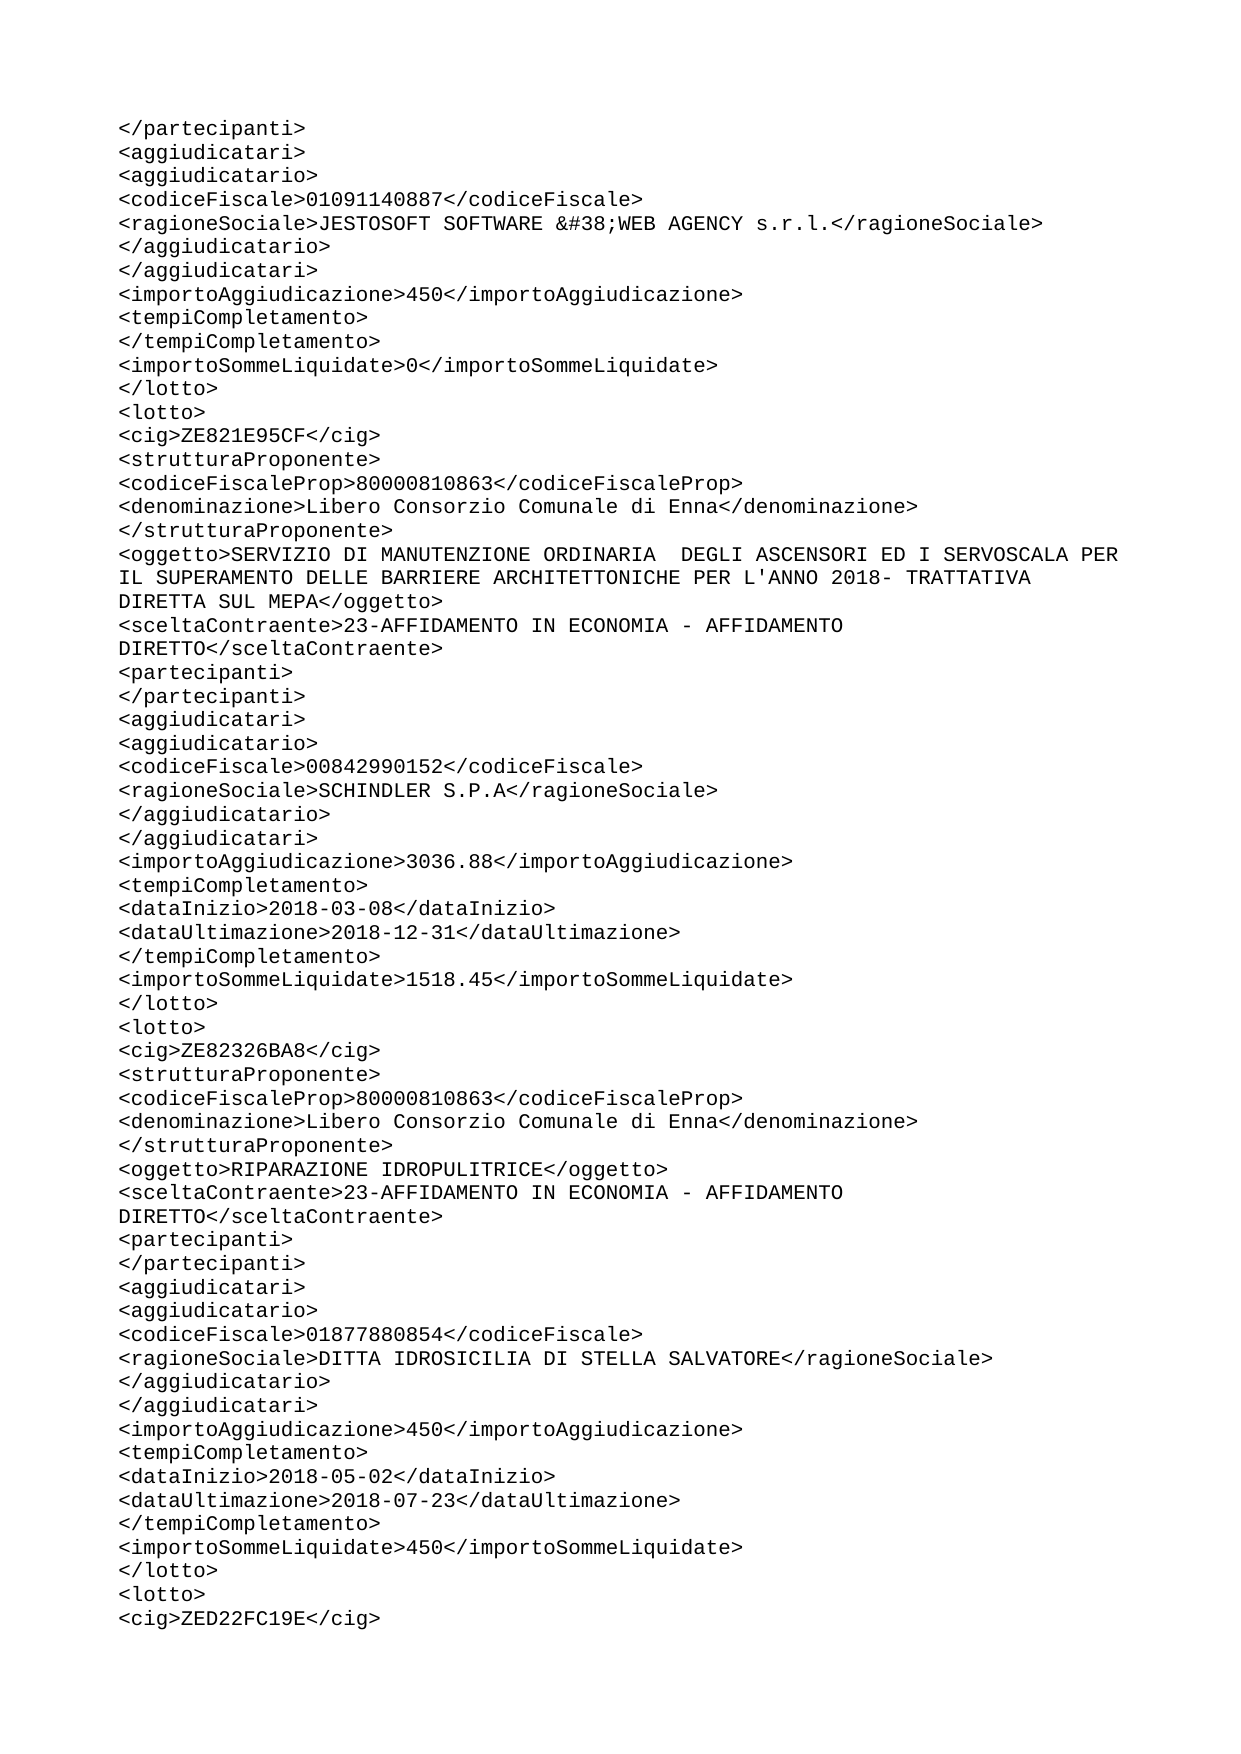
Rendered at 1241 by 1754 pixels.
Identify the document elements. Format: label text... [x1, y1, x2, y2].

text <strutturaProponente> [118, 1064, 1122, 1088]
text <sceltaContraente>23-AFFIDAMENTO IN ECONOMIA - AFFIDAMENTO DIRETTO</sceltaContraente> [118, 1182, 1122, 1229]
text </aggiudicatario> [118, 236, 1122, 260]
text <ragioneSociale>DITTA IDROSICILIA DI STELLA SALVATORE</ragioneSociale> [118, 1348, 1122, 1371]
text <dataUltimazione>2018-07-23</dataUltimazione> [118, 1489, 1122, 1513]
text <importoAggiudicazione>3036.88</importoAggiudicazione> [118, 851, 1122, 875]
text <partecipanti> [118, 1229, 1122, 1253]
text <codiceFiscale>00842990152</codiceFiscale> [118, 757, 1122, 780]
text <oggetto>SERVIZIO DI MANUTENZIONE ORDINARIA DEGLI ASCENSORI ED I SERVOSCALA PER IL SUPERAMENTO DELLE BARRIERE ARCHITETTONICHE PER L'ANNO 2018- TRATTATIVA DIRETTA SUL MEPA</oggetto> [118, 544, 1122, 615]
text <denominazione>Libero Consorzio Comunale di Enna</denominazione> [118, 496, 1122, 520]
text <tempiCompletamento> [118, 1442, 1122, 1466]
text </aggiudicatari> [118, 827, 1122, 851]
text <aggiudicatario> [118, 165, 1122, 189]
text </partecipanti> [118, 1253, 1122, 1277]
text </aggiudicatari> [118, 1395, 1122, 1419]
text <lotto> [118, 402, 1122, 426]
text <dataInizio>2018-03-08</dataInizio> [118, 898, 1122, 922]
text <codiceFiscale>01877880854</codiceFiscale> [118, 1324, 1122, 1348]
text </tempiCompletamento> [118, 946, 1122, 969]
text <ragioneSociale>JESTOSOFT SOFTWARE &#38;WEB AGENCY s.r.l.</ragioneSociale> [118, 213, 1122, 236]
text </lotto> [118, 993, 1122, 1017]
text <importoAggiudicazione>450</importoAggiudicazione> [118, 284, 1122, 307]
text <cig>ZE821E95CF</cig> [118, 426, 1122, 449]
text </tempiCompletamento> [118, 331, 1122, 354]
text <importoSommeLiquidate>1518.45</importoSommeLiquidate> [118, 969, 1122, 993]
text <partecipanti> [118, 662, 1122, 686]
text <oggetto>RIPARAZIONE IDROPULITRICE</oggetto> [118, 1158, 1122, 1182]
text </tempiCompletamento> [118, 1513, 1122, 1537]
text <aggiudicatari> [118, 709, 1122, 733]
text <cig>ZE82326BA8</cig> [118, 1040, 1122, 1064]
text <ragioneSociale>SCHINDLER S.P.A</ragioneSociale> [118, 780, 1122, 804]
text </strutturaProponente> [118, 1135, 1122, 1158]
text <lotto> [118, 1584, 1122, 1608]
text </partecipanti> [118, 118, 1122, 142]
text </aggiudicatari> [118, 260, 1122, 284]
text <aggiudicatario> [118, 1300, 1122, 1324]
text <aggiudicatari> [118, 1277, 1122, 1300]
text <denominazione>Libero Consorzio Comunale di Enna</denominazione> [118, 1111, 1122, 1135]
text <importoSommeLiquidate>450</importoSommeLiquidate> [118, 1537, 1122, 1561]
text <importoSommeLiquidate>0</importoSommeLiquidate> [118, 354, 1122, 378]
text <codiceFiscaleProp>80000810863</codiceFiscaleProp> [118, 473, 1122, 496]
text <cig>ZED22FC19E</cig> [118, 1608, 1122, 1631]
text <dataUltimazione>2018-12-31</dataUltimazione> [118, 922, 1122, 946]
text </partecipanti> [118, 686, 1122, 709]
text <tempiCompletamento> [118, 875, 1122, 898]
text <tempiCompletamento> [118, 307, 1122, 331]
text </lotto> [118, 1561, 1122, 1584]
text <codiceFiscaleProp>80000810863</codiceFiscaleProp> [118, 1088, 1122, 1111]
text </aggiudicatario> [118, 1371, 1122, 1395]
text </aggiudicatario> [118, 804, 1122, 827]
text <aggiudicatari> [118, 142, 1122, 165]
text <aggiudicatario> [118, 733, 1122, 757]
text <dataInizio>2018-05-02</dataInizio> [118, 1466, 1122, 1489]
text </strutturaProponente> [118, 520, 1122, 544]
text <lotto> [118, 1017, 1122, 1040]
text <strutturaProponente> [118, 449, 1122, 473]
text <codiceFiscale>01091140887</codiceFiscale> [118, 189, 1122, 213]
text </lotto> [118, 378, 1122, 402]
text <importoAggiudicazione>450</importoAggiudicazione> [118, 1419, 1122, 1442]
text <sceltaContraente>23-AFFIDAMENTO IN ECONOMIA - AFFIDAMENTO DIRETTO</sceltaContraente> [118, 615, 1122, 662]
